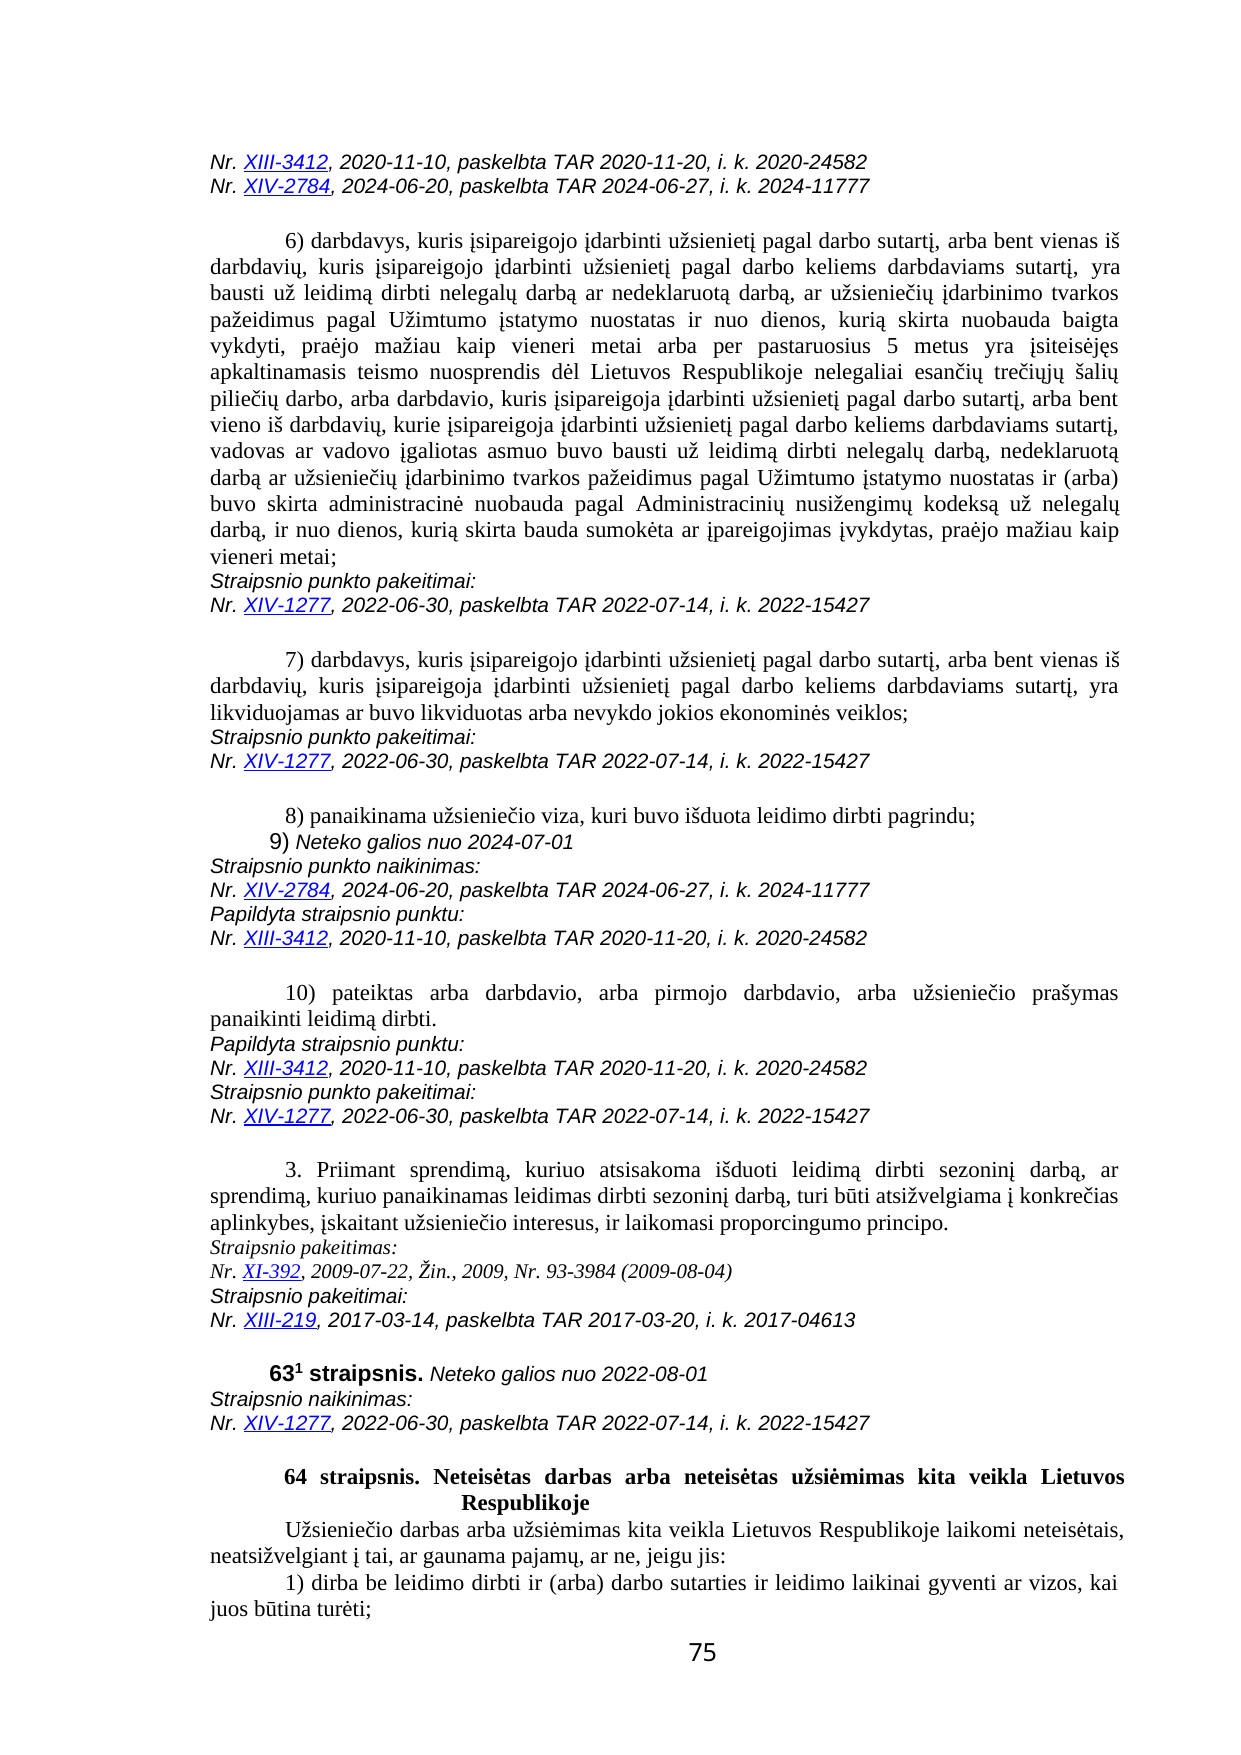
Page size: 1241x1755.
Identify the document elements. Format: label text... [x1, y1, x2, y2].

text Nr. XIV-1277, 2022-06-30, paskelbta TAR 2022-07-14, i. k. 2022-15427 [210, 749, 1120, 773]
text Nr. XIII-3412, 2020-11-10, paskelbta TAR 2020-11-20, i. k. 2020-24582 [210, 1056, 1120, 1079]
text Straipsnio punkto pakeitimai: [210, 569, 1120, 593]
text Nr. XIII-3412, 2020-11-10, paskelbta TAR 2020-11-20, i. k. 2020-24582 [210, 150, 1120, 174]
text Nr. XIII-3412, 2020-11-10, paskelbta TAR 2020-11-20, i. k. 2020-24582 [210, 926, 1120, 950]
text Straipsnio pakeitimai: [210, 1283, 1120, 1307]
text Straipsnio naikinimas: [210, 1386, 1120, 1410]
text Nr. XIV-2784, 2024-06-20, paskelbta TAR 2024-06-27, i. k. 2024-11777 [210, 878, 1120, 902]
text Straipsnio pakeitimas: [210, 1235, 1120, 1259]
text 64 straipsnis. Neteisėtas darbas arba neteisėtas užsiėmimas kita veikla Lietuvos Respublikoje [284, 1463, 1126, 1516]
text Užsieniečio darbas arba užsiėmimas kita veikla Lietuvos Respublikoje laikomi neteisėtais, neatsižvelgiant į tai, ar gaunama pajamų, ar ne, jeigu jis: [210, 1516, 1126, 1568]
text Papildyta straipsnio punktu: [210, 902, 1120, 926]
text Straipsnio punkto naikinimas: [210, 854, 1120, 878]
text 8) panaikinama užsieniečio viza, kuri buvo išduota leidimo dirbti pagrindu; [210, 802, 1120, 828]
text Papildyta straipsnio punktu: [210, 1032, 1120, 1056]
text Nr. XIII-219, 2017-03-14, paskelbta TAR 2017-03-20, i. k. 2017-04613 [210, 1307, 1120, 1331]
text Nr. XIV-1277, 2022-06-30, paskelbta TAR 2022-07-14, i. k. 2022-15427 [210, 1103, 1120, 1127]
text 6) darbdavys, kuris įsipareigojo įdarbinti užsienietį pagal darbo sutartį, arba bent vienas iš darbdavių, kuris įsipareigojo įdarbinti užsienietį pagal darbo keliems darbdaviams sutartį, yra bausti už leidimą dirbti nelegalų darbą ar nedeklaruotą darbą, ar užsieniečių įdarbinimo tvarkos pažeidimus pagal Užimtumo įstatymo nuostatas ir nuo dienos, kurią skirta nuobauda baigta vykdyti, praėjo mažiau kaip vieneri metai arba per pastaruosius 5 metus yra įsiteisėjęs apkaltinamasis teismo nuosprendis dėl Lietuvos Respublikoje nelegaliai esančių trečiųjų šalių piliečių darbo, arba darbdavio, kuris įsipareigoja įdarbinti užsienietį pagal darbo sutartį, arba bent vieno iš darbdavių, kurie įsipareigoja įdarbinti užsienietį pagal darbo keliems darbdaviams sutartį, vadovas ar vadovo įgaliotas asmuo buvo bausti už leidimą dirbti nelegalų darbą, nedeklaruotą darbą ar užsieniečių įdarbinimo tvarkos pažeidimus pagal Užimtumo įstatymo nuostatas ir (arba) buvo skirta administracinė nuobauda pagal Administracinių nusižengimų kodeksą už nelegalų darbą, ir nuo dienos, kurią skirta bauda sumokėta ar įpareigojimas įvykdytas, praėjo mažiau kaip vieneri metai; [210, 227, 1120, 569]
text 7) darbdavys, kuris įsipareigojo įdarbinti užsienietį pagal darbo sutartį, arba bent vienas iš darbdavių, kuris įsipareigoja įdarbinti užsienietį pagal darbo keliems darbdaviams sutartį, yra likviduojamas ar buvo likviduotas arba nevykdo jokios ekonominės veiklos; [210, 646, 1120, 725]
text Nr. XIV-1277, 2022-06-30, paskelbta TAR 2022-07-14, i. k. 2022-15427 [210, 593, 1120, 617]
text Straipsnio punkto pakeitimai: [210, 725, 1120, 749]
text Nr. XIV-1277, 2022-06-30, paskelbta TAR 2022-07-14, i. k. 2022-15427 [210, 1410, 1120, 1434]
text 1) dirba be leidimo dirbti ir (arba) darbo sutarties ir leidimo laikinai gyventi ar vizos, kai juos būtina turėti; [210, 1568, 1120, 1621]
text Nr. XIV-2784, 2024-06-20, paskelbta TAR 2024-06-27, i. k. 2024-11777 [210, 174, 1120, 198]
text Straipsnio punkto pakeitimai: [210, 1079, 1120, 1103]
text Nr. XI-392, 2009-07-22, Žin., 2009, Nr. 93-3984 (2009-08-04) [210, 1259, 1120, 1283]
text 9) Neteko galios nuo 2024-07-01 [210, 828, 1120, 854]
text 3. Priimant sprendimą, kuriuo atsisakoma išduoti leidimą dirbti sezoninį darbą, ar sprendimą, kuriuo panaikinamas leidimas dirbti sezoninį darbą, turi būti atsižvelgiama į konkrečias aplinkybes, įskaitant užsieniečio interesus, ir laikomasi proporcingumo principo. [210, 1156, 1120, 1235]
text 10) pateiktas arba darbdavio, arba pirmojo darbdavio, arba užsieniečio prašymas panaikinti leidimą dirbti. [210, 979, 1120, 1032]
text 631 straipsnis. Neteko galios nuo 2022-08-01 [210, 1360, 1120, 1386]
